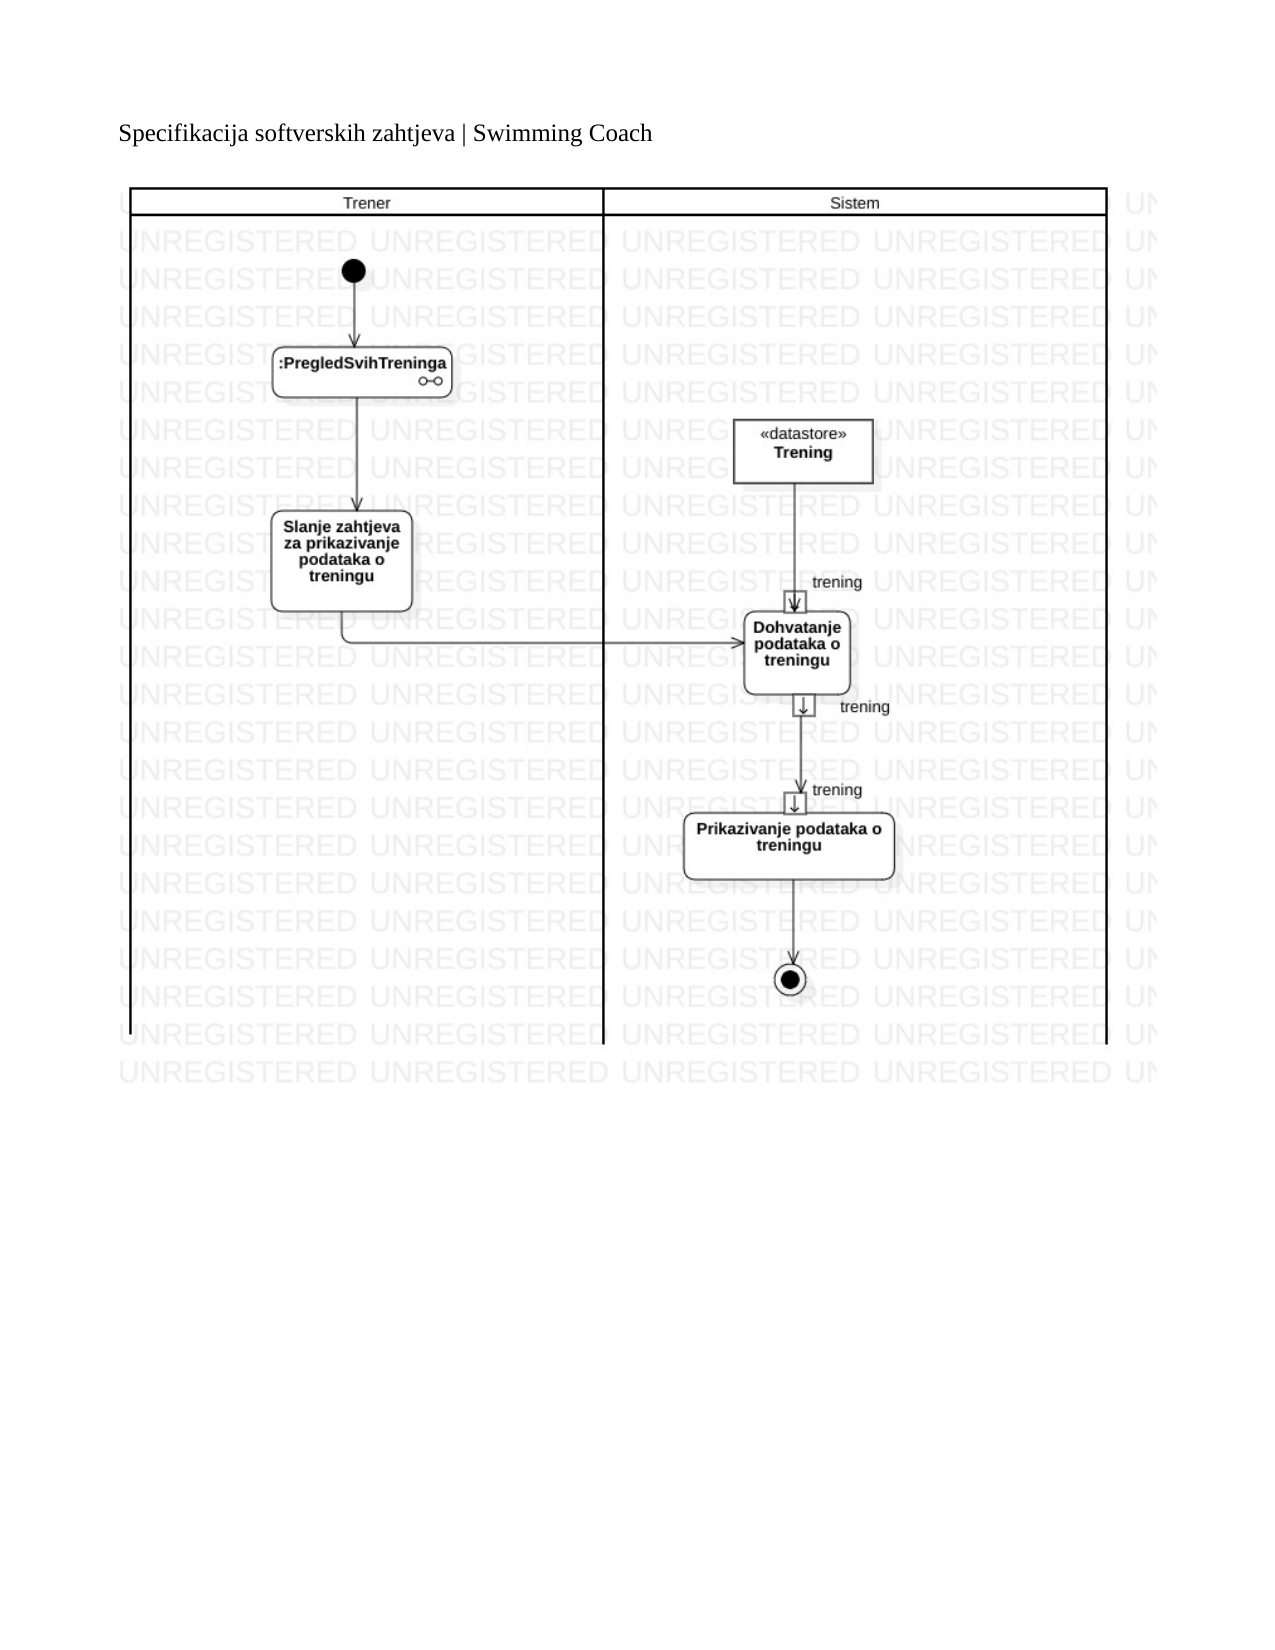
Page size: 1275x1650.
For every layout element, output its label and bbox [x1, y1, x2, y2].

picture [118, 176, 1157, 1095]
